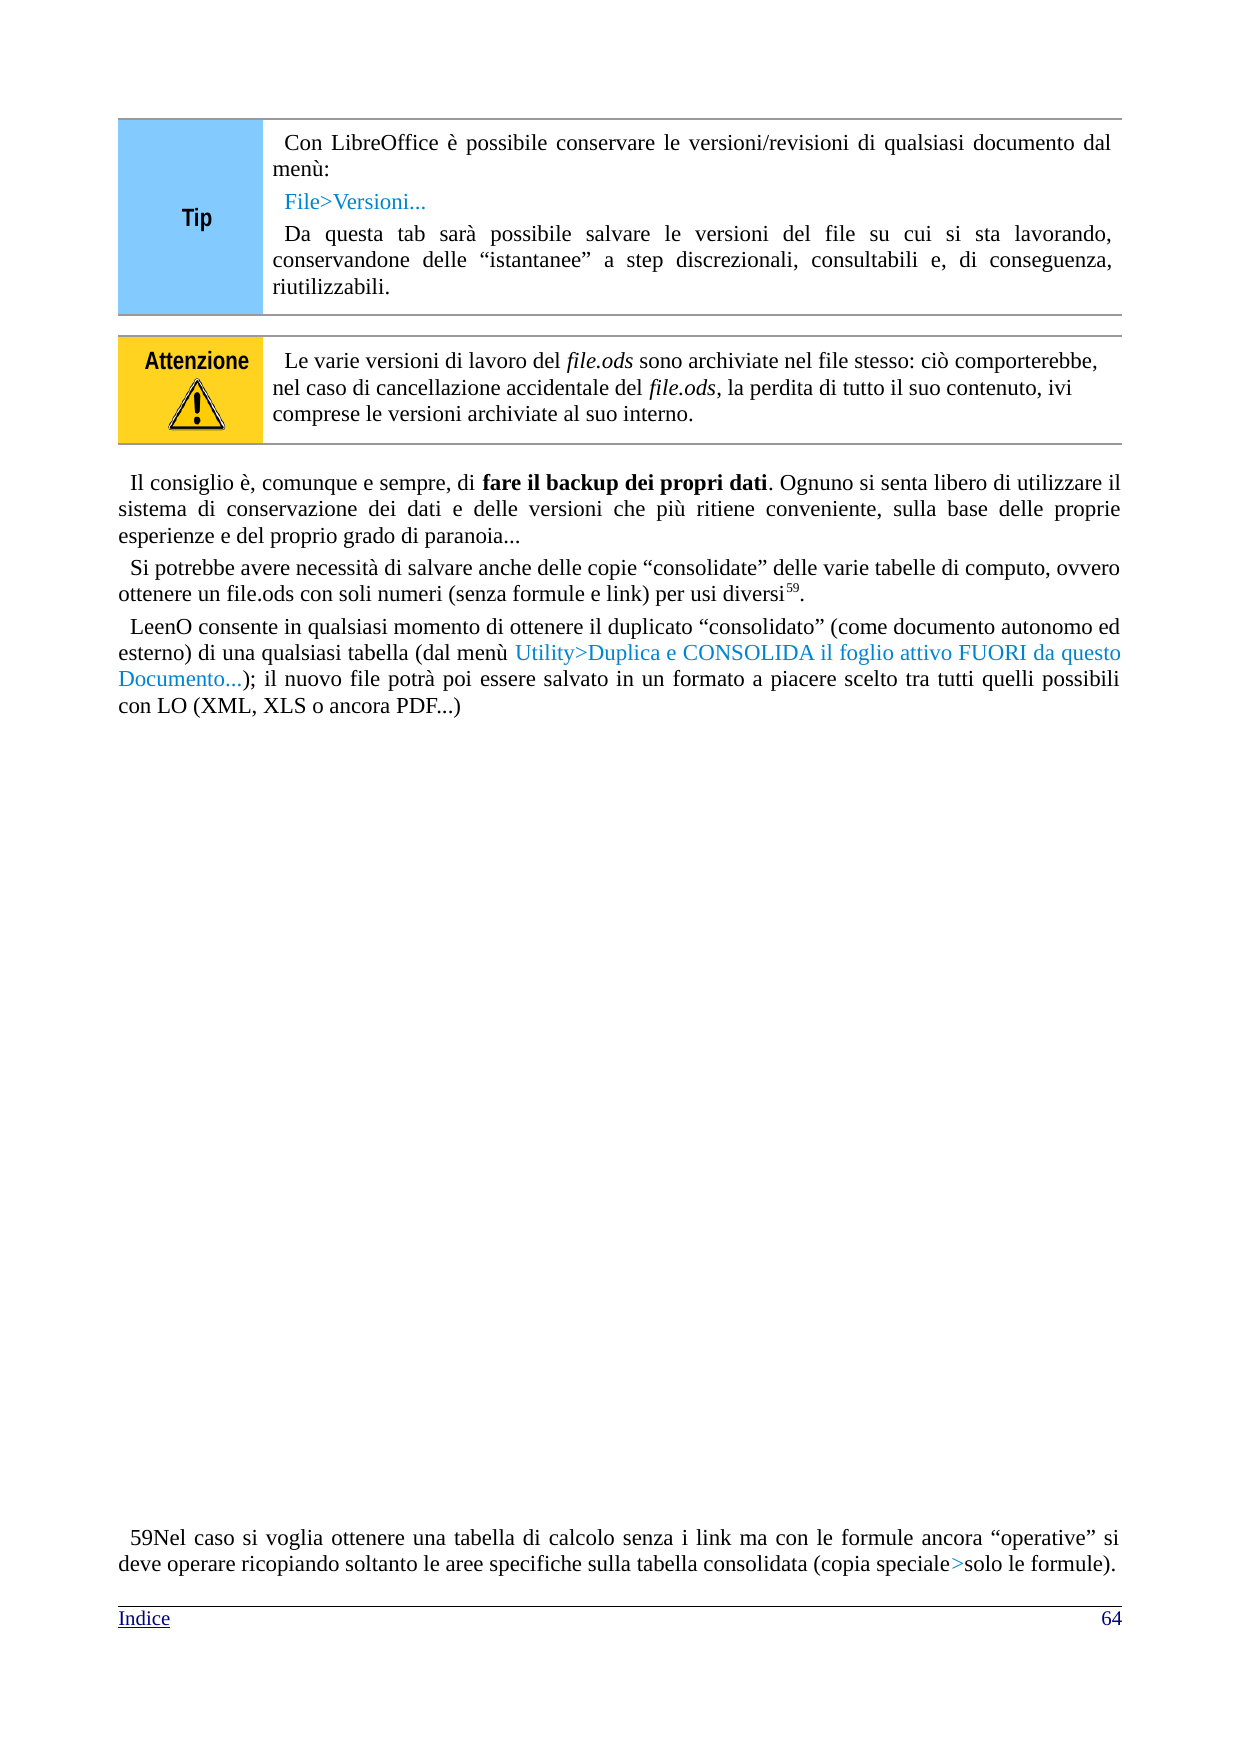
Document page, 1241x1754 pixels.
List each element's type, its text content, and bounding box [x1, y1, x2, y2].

table_header Con LibreOffice è possibile conservare le versioni/revisioni di qualsiasi documento dal menù: File>Versioni... Da questa tab sarà possibile salvare le versioni del file su cui si sta lavorando, conservandone delle “istantanee” a step discrezionali, consultabili e, di conseguenza, riutilizzabili. [264, 120, 1122, 314]
table_header Le varie versioni di lavoro del file.ods sono archiviate nel file stesso: ciò comporterebbe, nel caso di cancellazione accidentale del file.ods, la perdita di tutto il suo contenuto, ivi comprese le versioni archiviate al suo interno. [264, 337, 1122, 443]
text Nel caso si voglia ottenere una tabella di calcolo senza i link ma con le formule ancora “operative” si deve operare ricopiando soltanto le aree specifiche sulla tabella consolidata (copia speciale>solo le formule). [118, 1523, 1122, 1576]
table_header Attenzione [118, 337, 263, 443]
table_header Tip [118, 120, 263, 314]
text Il consiglio è, comunque e sempre, di fare il backup dei propri dati. Ognuno si senta libero di utilizzare il sistema di conservazione dei dati e delle versioni che più ritiene conveniente, sulla base delle proprie esperienze e del proprio grado di paranoia... [118, 469, 1122, 548]
text LeenO consente in qualsiasi momento di ottenere il duplicato “consolidato” (come documento autonomo ed esterno) di una qualsiasi tabella (dal menù Utility>Duplica e CONSOLIDA il foglio attivo FUORI da questo Documento...); il nuovo file potrà poi essere salvato in un formato a piacere scelto tra tutti quelli possibili con LO (XML, XLS o ancora PDF...) [118, 613, 1122, 718]
picture [164, 374, 229, 434]
text Si potrebbe avere necessità di salvare anche delle copie “consolidate” delle varie tabelle di computo, ovvero ottenere un file.ods con soli numeri (senza formule e link) per usi diversi. [118, 554, 1122, 607]
